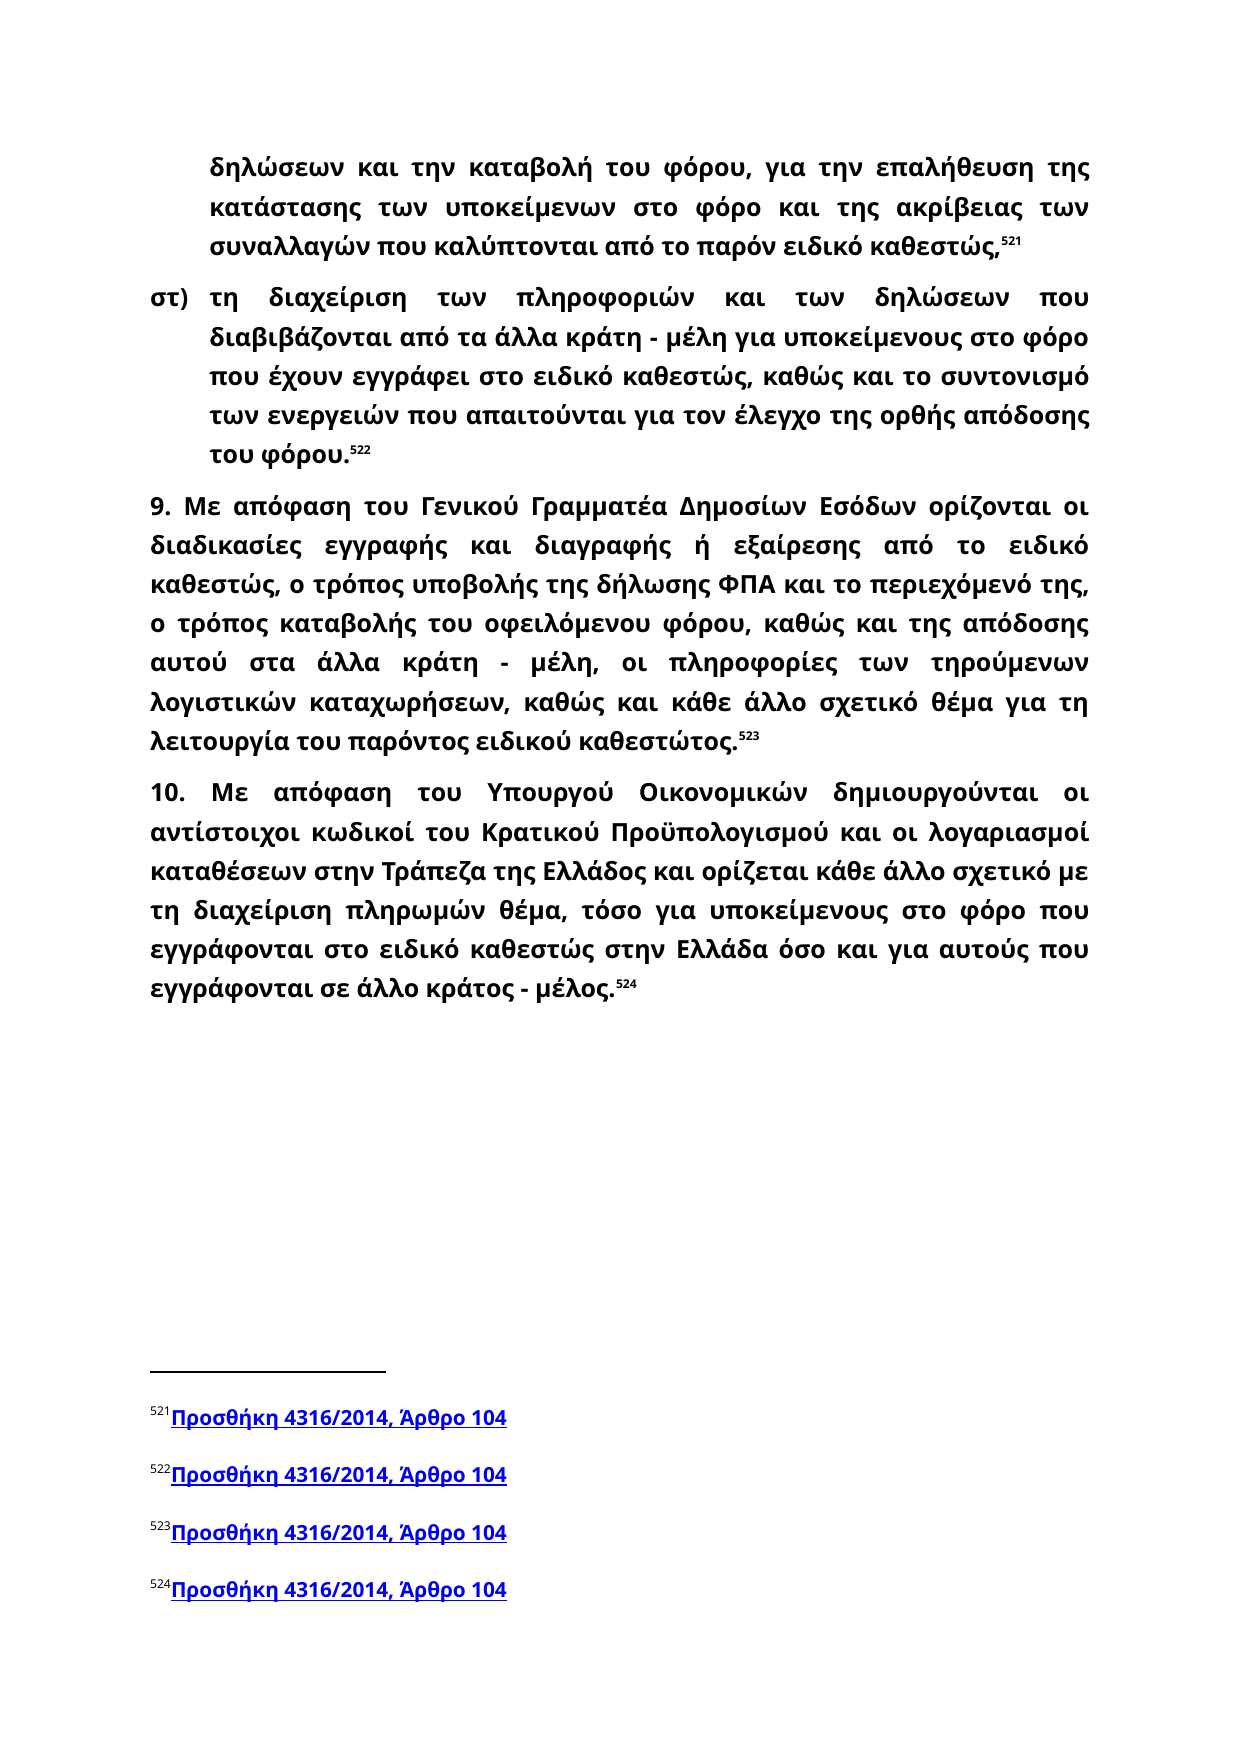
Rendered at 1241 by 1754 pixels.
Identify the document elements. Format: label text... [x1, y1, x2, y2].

text Προσθήκη 4316/2014, Άρθρο 104 [150, 1460, 1090, 1489]
list δηλώσεων και την καταβολή του φόρου, για την επαλήθευση της κατάστασης των υποκείμενων στο φόρο και της ακρίβειας των συναλλαγών που καλύπτονται από το παρόν ειδικό καθεστώς, [150, 150, 1090, 262]
text 9. Με απόφαση του Γενικού Γραμματέα Δημοσίων Εσόδων ορίζονται οι διαδικασίες εγγραφής και διαγραφής ή εξαίρεσης από το ειδικό καθεστώς, ο τρόπος υποβολής της δήλωσης ΦΠΑ και το περιεχόμενό της, ο τρόπος καταβολής του οφειλόμενου φόρου, καθώς και της απόδοσης αυτού στα άλλα κράτη - μέλη, οι πληροφορίες των τηρούμενων λογιστικών καταχωρήσεων, καθώς και κάθε άλλο σχετικό θέμα για τη λειτουργία του παρόντος ειδικού καθεστώτος. [150, 488, 1090, 757]
text Προσθήκη 4316/2014, Άρθρο 104 [150, 1403, 1090, 1431]
text 10. Με απόφαση του Υπουργού Οικονομικών δημιουργούνται οι αντίστοιχοι κωδικοί του Κρατικού Προϋπολογισμού και οι λογαριασμοί καταθέσεων στην Τράπεζα της Ελλάδος και ορίζεται κάθε άλλο σχετικό με τη διαχείριση πληρωμών θέμα, τόσο για υποκείμενους στο φόρο που εγγράφονται στο ειδικό καθεστώς στην Ελλάδα όσο και για αυτούς που εγγράφονται σε άλλο κράτος - μέλος. [150, 775, 1090, 1005]
text Προσθήκη 4316/2014, Άρθρο 104 [150, 1518, 1090, 1546]
text Προσθήκη 4316/2014, Άρθρο 104 [150, 1576, 1090, 1604]
list στ) τη διαχείριση των πληροφοριών και των δηλώσεων που διαβιβάζονται από τα άλλα κράτη - μέλη για υποκείμενους στο φόρο που έχουν εγγράφει στο ειδικό καθεστώς, καθώς και το συντονισμό των ενεργειών που απαιτούνται για τον έλεγχο της ορθής απόδοσης του φόρου. [150, 280, 1090, 471]
